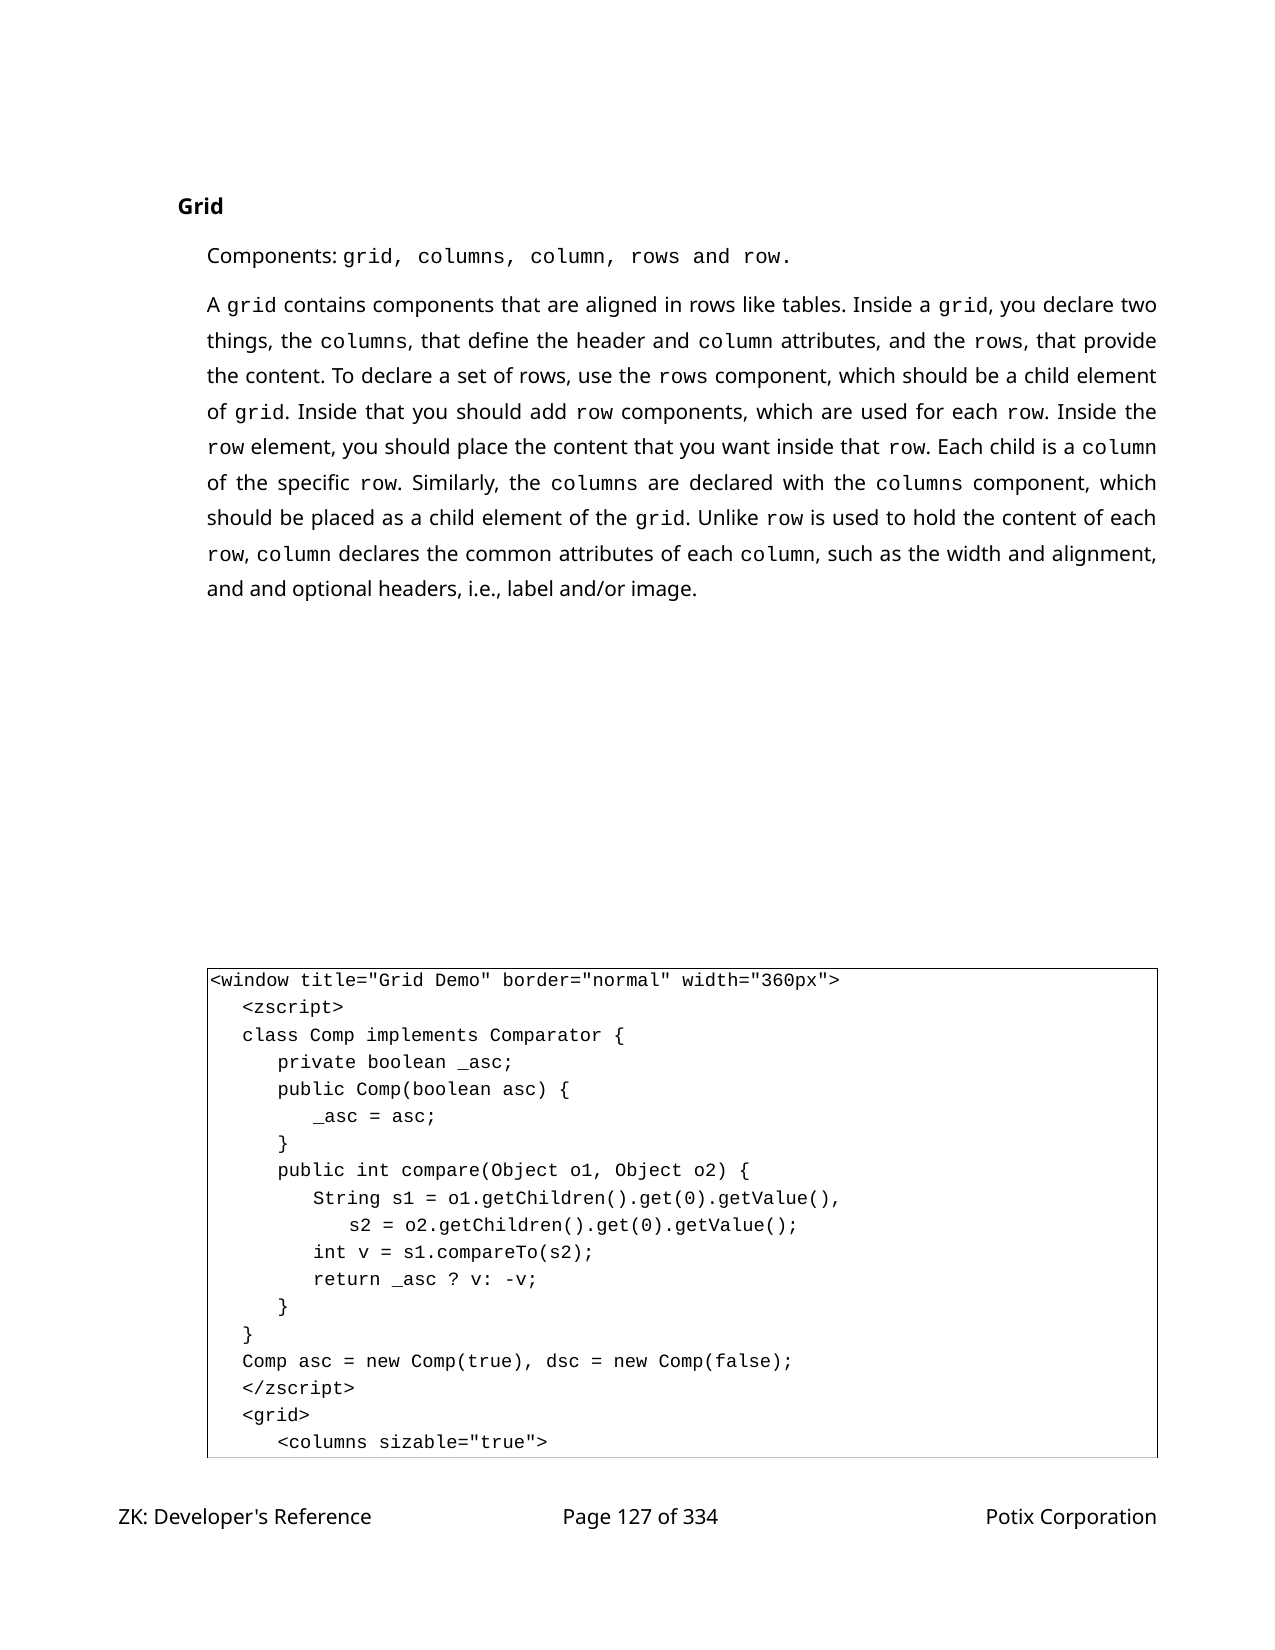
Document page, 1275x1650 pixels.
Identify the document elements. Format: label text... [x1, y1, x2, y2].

text </zscript> [208, 1376, 1157, 1400]
text s2 = o2.getChildren().get(0).getValue(); [208, 1213, 1157, 1237]
text } [208, 1294, 1157, 1318]
text <grid> [208, 1403, 1157, 1427]
text <zscript> [208, 995, 1157, 1019]
text <window title="Grid Demo" border="normal" width="360px"> [208, 969, 1157, 992]
text <columns sizable="true"> [208, 1430, 1157, 1457]
text private boolean _asc; [208, 1049, 1157, 1074]
text return _asc ? v: -v; [208, 1267, 1157, 1291]
text String s1 = o1.getChildren().get(0).getValue(), [208, 1186, 1157, 1210]
text class Comp implements Comparator { [208, 1022, 1157, 1047]
subtitle Grid [177, 191, 1157, 221]
text Components: grid, columns, column, rows and row. [207, 241, 1157, 270]
text } [208, 1321, 1157, 1346]
text } [208, 1131, 1157, 1155]
text int v = s1.compareTo(s2); [208, 1240, 1157, 1264]
text A grid contains components that are aligned in rows like tables. Inside a grid, you declare two things, the columns, that define the header and column attributes, and the rows, that provide the content. To declare a set of rows, use the rows component, which should be a child element of grid. Inside that you should add row components, which are used for each row. Inside the row element, you should place the content that you want inside that row. Each child is a column of the specific row. Similarly, the columns are declared with the columns component, which should be placed as a child element of the grid. Unlike row is used to hold the content of each row, column declares the common attributes of each column, such as the width and alignment, and and optional headers, i.e., label and/or image. [207, 290, 1157, 603]
text Comp asc = new Comp(true), dsc = new Comp(false); [208, 1349, 1157, 1373]
text public Comp(boolean asc) { [208, 1077, 1157, 1101]
text public int compare(Object o1, Object o2) { [208, 1158, 1157, 1183]
text _asc = asc; [208, 1104, 1157, 1128]
